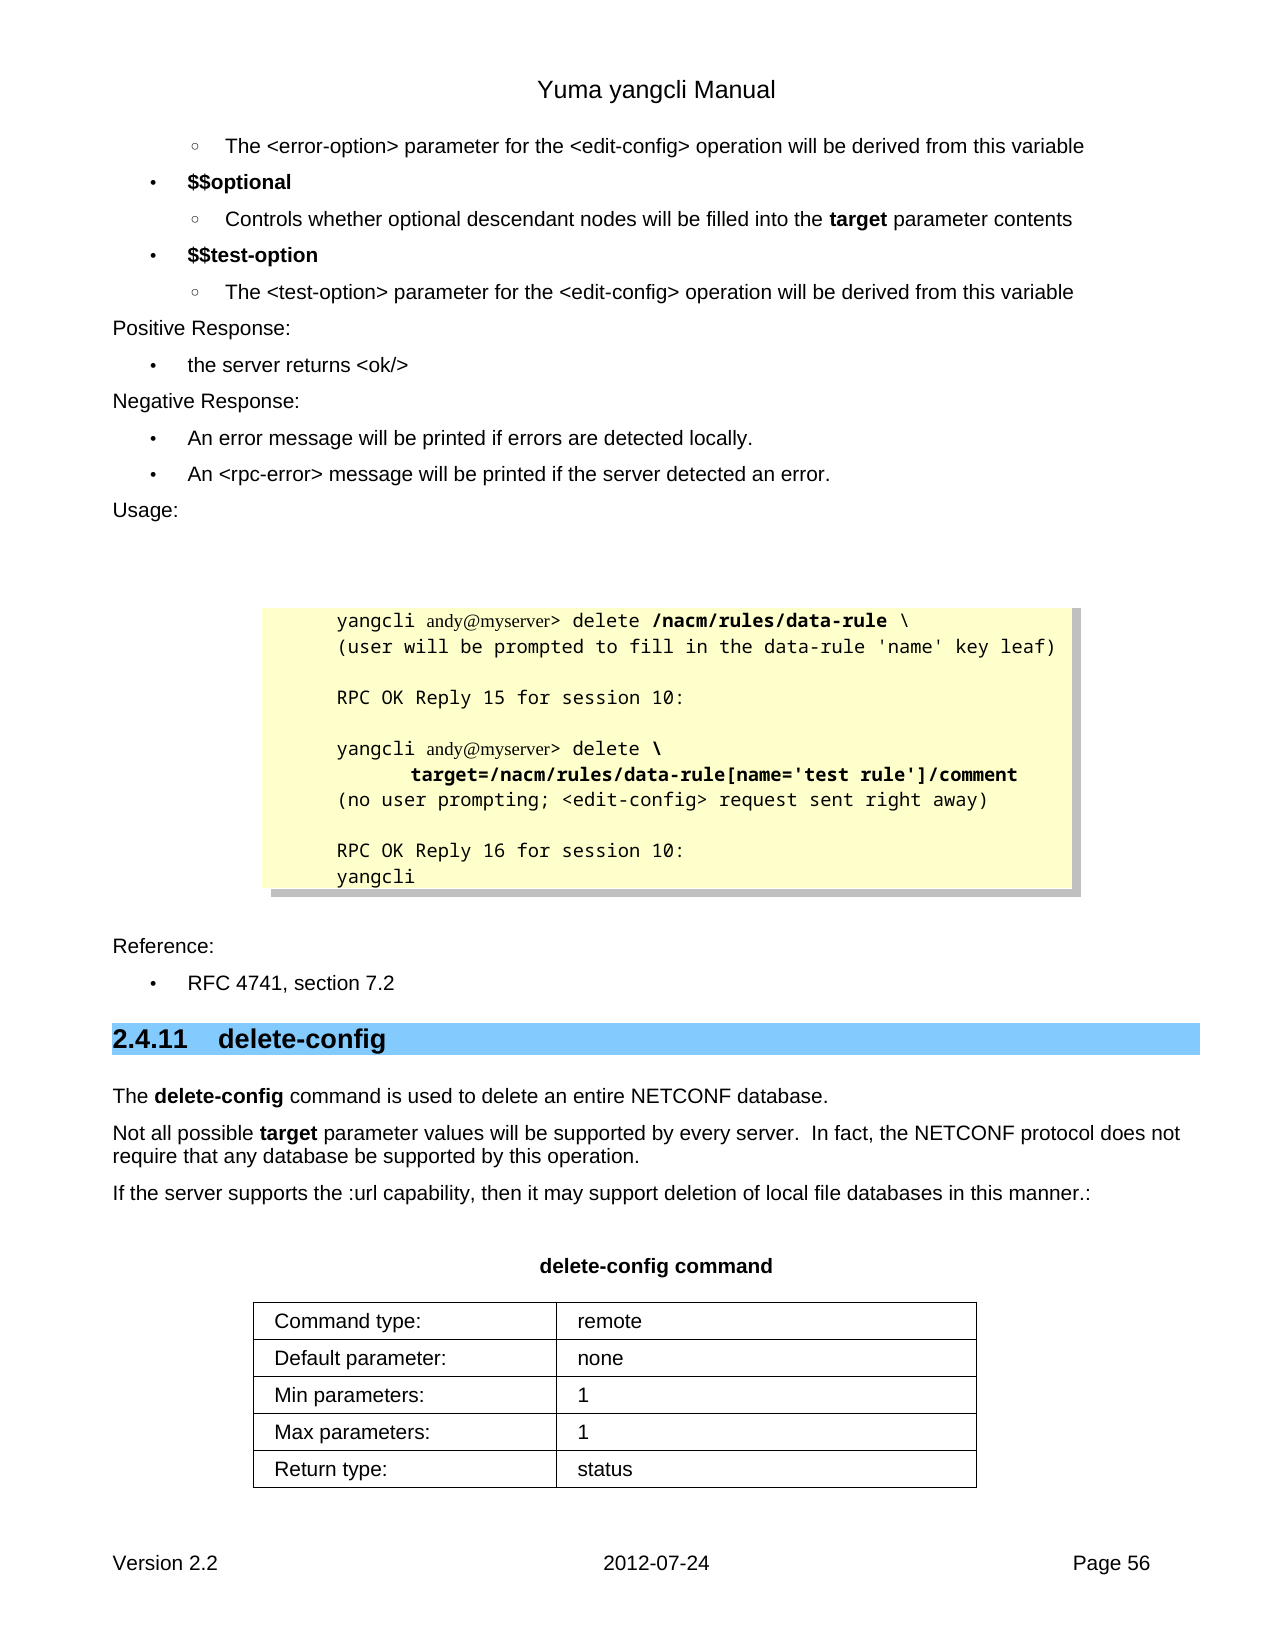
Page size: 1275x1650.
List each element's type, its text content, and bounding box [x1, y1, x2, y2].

text yangcli andy@myserver> delete \ [262, 735, 1072, 761]
list Controls whether optional descendant nodes will be filled into the target parameter contents [187, 207, 1200, 231]
text (no user prompting; <edit-config> request sent right away) [262, 786, 1072, 812]
text RPC OK Reply 16 for session 10: [262, 837, 1072, 863]
table_cell Default parameter: [254, 1340, 556, 1376]
text (user will be prompted to fill in the data-rule 'name' key leaf) [262, 633, 1072, 659]
table_header Command type: [254, 1303, 556, 1339]
list RFC 4741, section 7.2 [150, 970, 1200, 994]
list $$test-option [150, 243, 1200, 267]
table_cell Max parameters: [254, 1414, 556, 1450]
text yangcli [262, 863, 1072, 888]
list An error message will be printed if errors are detected locally. [150, 425, 1200, 449]
subtitle delete-config [112, 1023, 1200, 1055]
table_cell Min parameters: [254, 1377, 556, 1413]
table_cell 1 [557, 1377, 976, 1413]
table_header remote [557, 1303, 976, 1339]
text target=/nacm/rules/data-rule[name='test rule']/comment [262, 761, 1072, 786]
text The delete-config command is used to delete an entire NETCONF database. [112, 1084, 1200, 1108]
text Usage: [112, 498, 1200, 522]
list $$optional [150, 170, 1200, 194]
text Not all possible target parameter values will be supported by every server. In fact, the NETCONF protocol does not require that any database be supported by this operation. [112, 1120, 1200, 1168]
text Negative Response: [112, 389, 1200, 413]
table_cell 1 [557, 1414, 976, 1450]
table_cell Return type: [254, 1451, 556, 1487]
table_cell none [557, 1340, 976, 1376]
list An <rpc-error> message will be printed if the server detected an error. [150, 462, 1200, 486]
table_cell status [557, 1451, 976, 1487]
subtitle delete-config command [127, 1254, 1185, 1278]
text yangcli andy@myserver> delete /nacm/rules/data-rule \ [262, 608, 1072, 633]
text Reference: [112, 934, 1200, 958]
list the server returns <ok/> [150, 352, 1200, 376]
list The <error-option> parameter for the <edit-config> operation will be derived from this variable [187, 134, 1200, 158]
text RPC OK Reply 15 for session 10: [262, 684, 1072, 710]
text If the server supports the :url capability, then it may support deletion of local file databases in this manner.: [112, 1181, 1200, 1205]
text Positive Response: [112, 316, 1200, 340]
list The <test-option> parameter for the <edit-config> operation will be derived from this variable [187, 279, 1200, 303]
